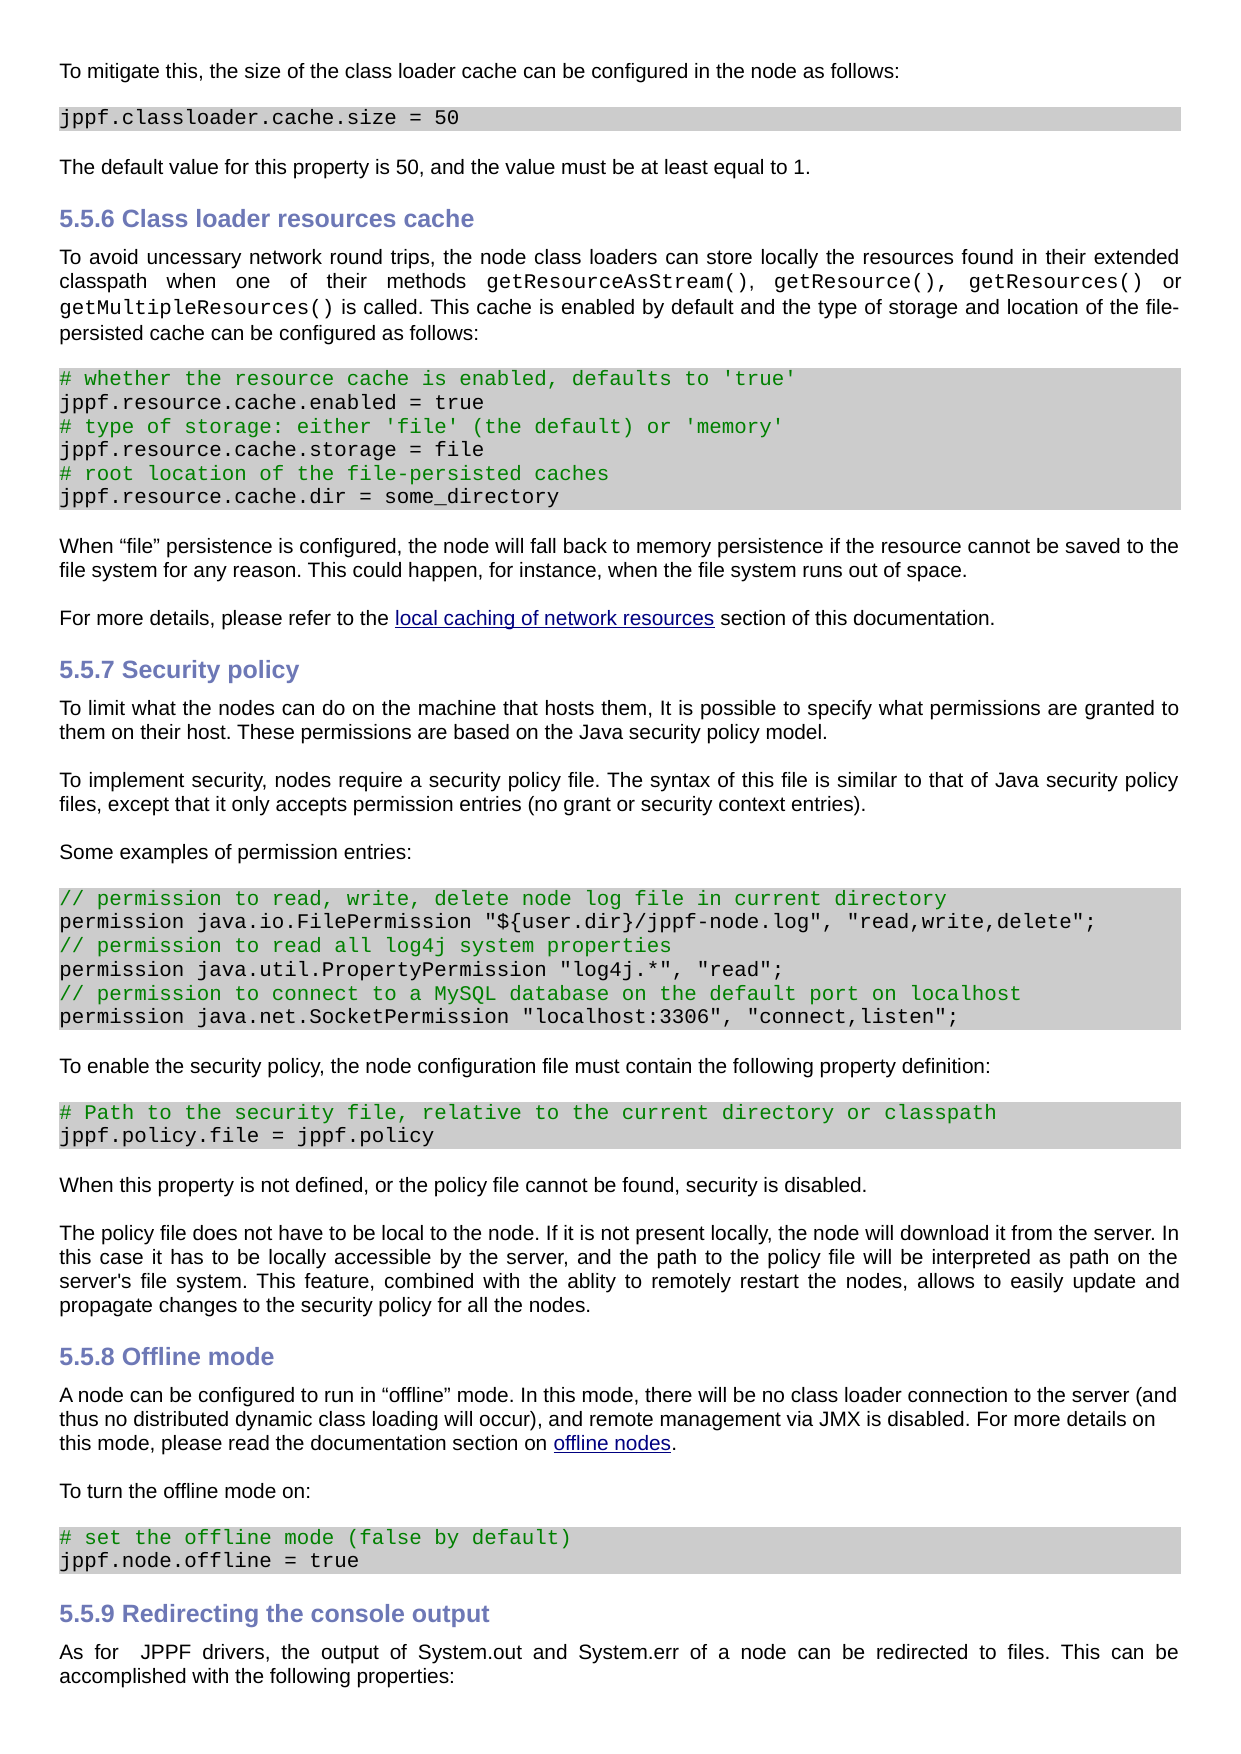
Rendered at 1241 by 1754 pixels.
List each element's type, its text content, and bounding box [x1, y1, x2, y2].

text # type of storage: either 'file' (the default) or 'memory' [59, 416, 1181, 439]
text The policy file does not have to be local to the node. If it is not present locally, the node will download it from the server. In this case it has to be locally accessible by the server, and the path to the policy file will be interpreted as path on the server's file system. This feature, combined with the ablity to remotely restart the nodes, allows to easily update and propagate changes to the security policy for all the nodes. [59, 1221, 1181, 1317]
text To avoid uncessary network round trips, the node class loaders can store locally the resources found in their extended classpath when one of their methods getResourceAsStream(), getResource(), getResources() or getMultipleResources() is called. This cache is enabled by default and the type of storage and location of the file-persisted cache can be configured as follows: [59, 245, 1181, 344]
text To limit what the nodes can do on the machine that hosts them, It is possible to specify what permissions are granted to them on their host. These permissions are based on the Java security policy model. [59, 696, 1181, 744]
text # Path to the security file, relative to the current directory or classpath [59, 1102, 1181, 1125]
text jppf.policy.file = jppf.policy [59, 1125, 1181, 1149]
text jppf.resource.cache.storage = file [59, 439, 1181, 463]
text permission java.util.PropertyPermission "log4j.*", "read"; [59, 959, 1181, 982]
text // permission to connect to a MySQL database on the default port on localhost [59, 982, 1181, 1006]
subtitle Security policy [59, 655, 1181, 684]
text // permission to read, write, delete node log file in current directory [59, 888, 1181, 912]
text jppf.resource.cache.enabled = true [59, 392, 1181, 416]
text jppf.classloader.cache.size = 50 [59, 107, 1181, 131]
text # root location of the file-persisted caches [59, 463, 1181, 487]
text To enable the security policy, the node configuration file must contain the following property definition: [59, 1054, 1181, 1078]
text Some examples of permission entries: [59, 840, 1181, 864]
text When this property is not defined, or the policy file cannot be found, security is disabled. [59, 1173, 1181, 1197]
text To mitigate this, the size of the class loader cache can be configured in the node as follows: [59, 59, 1181, 83]
subtitle Offline mode [59, 1342, 1181, 1370]
text As for JPPF drivers, the output of System.out and System.err of a node can be redirected to files. This can be accomplished with the following properties: [59, 1640, 1181, 1688]
text To implement security, nodes require a security policy file. The syntax of this file is similar to that of Java security policy files, except that it only accepts permission entries (no grant or security context entries). [59, 768, 1181, 816]
text # set the offline mode (false by default) [59, 1527, 1181, 1550]
subtitle Redirecting the console output [59, 1599, 1181, 1628]
text A node can be configured to run in “offline” mode. In this mode, there will be no class loader connection to the server (and thus no distributed dynamic class loading will occur), and remote management via JMX is disabled. For more details on this mode, please read the documentation section on offline nodes. [59, 1383, 1181, 1455]
text # whether the resource cache is enabled, defaults to 'true' [59, 368, 1181, 392]
text // permission to read all log4j system properties [59, 935, 1181, 959]
text permission java.io.FilePermission "${user.dir}/jppf-node.log", "read,write,delete"; [59, 912, 1181, 935]
text jppf.resource.cache.dir = some_directory [59, 487, 1181, 510]
text For more details, please refer to the local caching of network resources section of this documentation. [59, 606, 1181, 630]
subtitle Class loader resources cache [59, 203, 1181, 232]
text jppf.node.offline = true [59, 1550, 1181, 1574]
text permission java.net.SocketPermission "localhost:3306", "connect,listen"; [59, 1006, 1181, 1030]
text The default value for this property is 50, and the value must be at least equal to 1. [59, 154, 1181, 178]
text When “file” persistence is configured, the node will fall back to memory persistence if the resource cannot be saved to the file system for any reason. This could happen, for instance, when the file system runs out of space. [59, 534, 1181, 582]
text To turn the offline mode on: [59, 1479, 1181, 1503]
